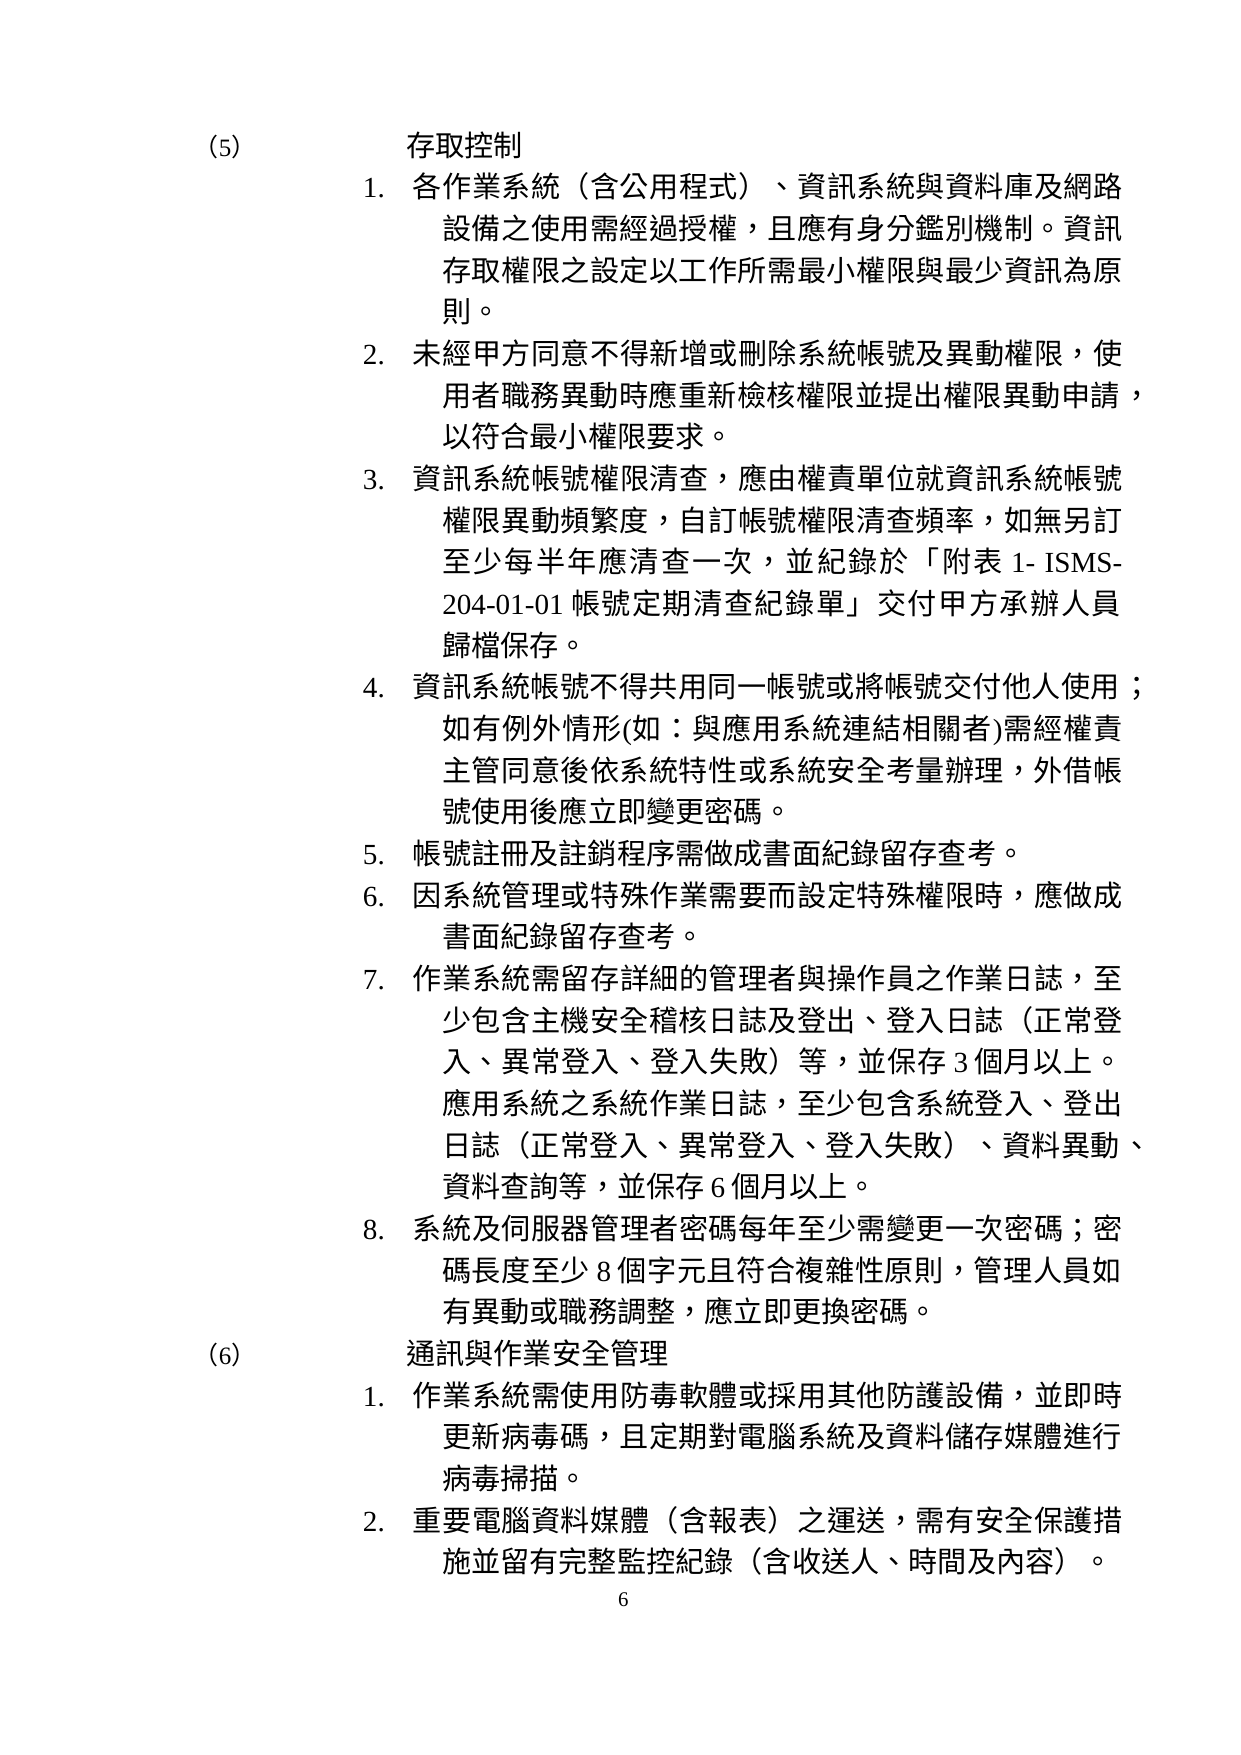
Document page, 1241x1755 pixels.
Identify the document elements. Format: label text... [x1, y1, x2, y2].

list 未經甲方同意不得新增或刪除系統帳號及異動權限，使用者職務異動時應重新檢核權限並提出權限異動申請，以符合最小權限要求。 [363, 331, 1122, 456]
list 帳號註冊及註銷程序需做成書面紀錄留存查考。 [363, 831, 1122, 873]
list 資訊系統帳號權限清查，應由權責單位就資訊系統帳號權限異動頻繁度，自訂帳號權限清查頻率，如無另訂至少每半年應清查一次，並紀錄於「附表1- ISMS-204-01-01帳號定期清查紀錄單」交付甲方承辦人員歸檔保存。 [363, 456, 1122, 664]
list 各作業系統（含公用程式）、資訊系統與資料庫及網路設備之使用需經過授權，且應有身分鑑別機制。資訊存取權限之設定以工作所需最小權限與最少資訊為原則。 [363, 164, 1122, 331]
list 作業系統需使用防毒軟體或採用其他防護設備，並即時更新病毒碼，且定期對電腦系統及資料儲存媒體進行病毒掃描。 [363, 1373, 1122, 1498]
list 因系統管理或特殊作業需要而設定特殊權限時，應做成書面紀錄留存查考。 [363, 873, 1122, 956]
list 作業系統需留存詳細的管理者與操作員之作業日誌，至少包含主機安全稽核日誌及登出、登入日誌（正常登入、異常登入、登入失敗）等，並保存3個月以上。應用系統之系統作業日誌，至少包含系統登入、登出日誌（正常登入、異常登入、登入失敗）、資料異動、資料查詢等，並保存6個月以上。 [363, 956, 1122, 1206]
list 存取控制 [193, 123, 1122, 164]
list 重要電腦資料媒體（含報表）之運送，需有安全保護措施並留有完整監控紀錄（含收送人、時間及內容）。 [363, 1498, 1122, 1581]
list 通訊與作業安全管理 [193, 1331, 1122, 1373]
list 資訊系統帳號不得共用同一帳號或將帳號交付他人使用；如有例外情形(如：與應用系統連結相關者)需經權責主管同意後依系統特性或系統安全考量辦理，外借帳號使用後應立即變更密碼。 [363, 664, 1122, 831]
list 系統及伺服器管理者密碼每年至少需變更一次密碼；密碼長度至少8個字元且符合複雜性原則，管理人員如有異動或職務調整，應立即更換密碼。 [363, 1206, 1122, 1331]
